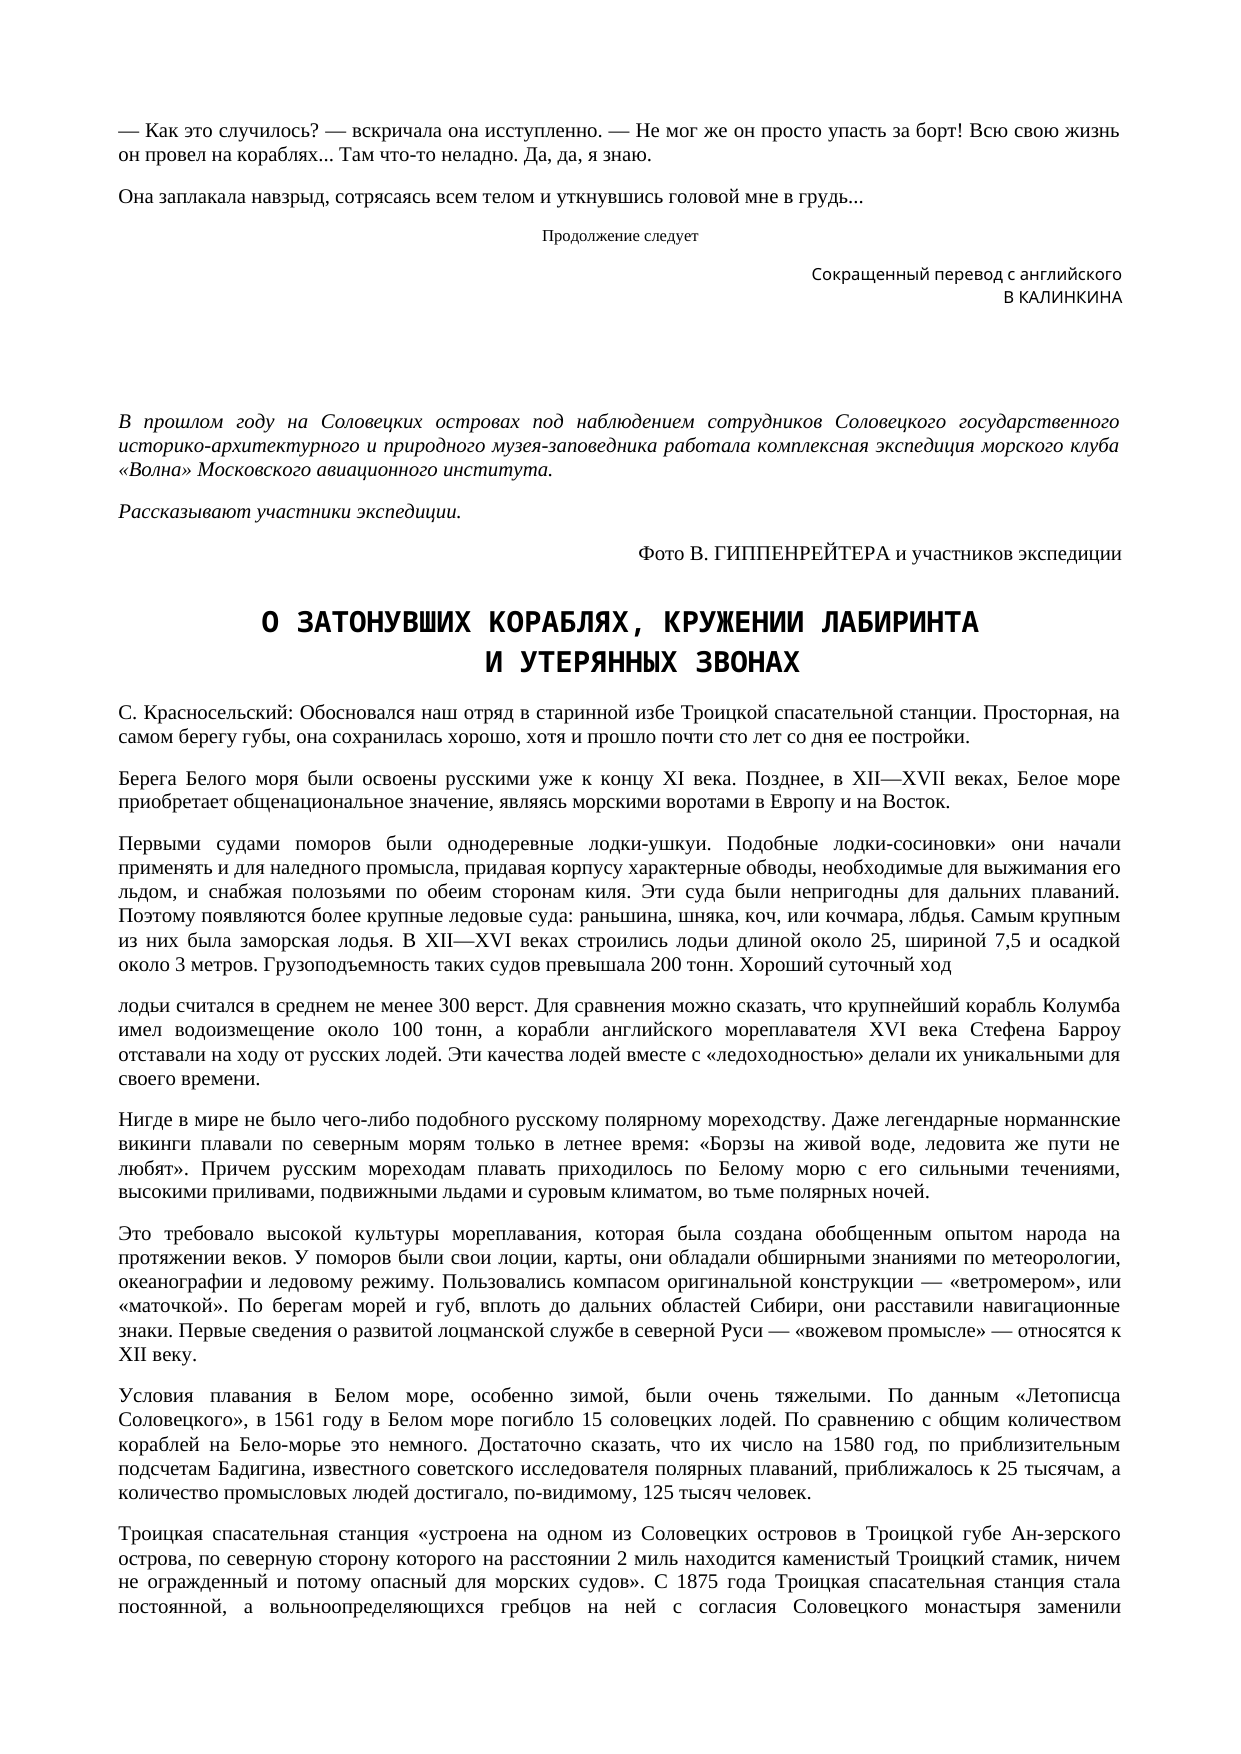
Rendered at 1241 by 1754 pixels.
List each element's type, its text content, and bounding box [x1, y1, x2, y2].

text Берега Белого моря были освоены русскими уже к концу XI века. Позднее, в XII—XVII веках, Белое море приобретает общенациональное значение, являясь морскими воротами в Европу и на Восток. [118, 765, 1122, 813]
text Рассказывают участники экспедиции. [118, 499, 1122, 523]
text Она заплакала навзрыд, сотрясаясь всем телом и уткнувшись головой мне в грудь... [118, 184, 1122, 208]
text Сокращенный перевод с английского В КАЛИНКИНА [118, 263, 1122, 308]
subtitle О ЗАТОНУВШИХ KOРАБЛЯХ, КРУЖЕНИИ ЛАБИРИНТА И УТЕРЯННЫХ ЗВОНАХ [118, 602, 1122, 681]
text Это требовало высокой культуры мореплавания, которая была создана обобщенным опытом народа на протяжении веков. У поморов были свои лоции, карты, они обладали обширными знаниями по метеорологии, океанографии и ледовому режиму. Пользовались компасом оригинальной конструкции — «ветромером», или «маточкой». По берегам морей и губ, вплоть до дальних областей Сибири, они расставили навигационные знаки. Первые сведения о развитой лоцманской службе в северной Руси — «вожевом промысле» — относятся к XII веку. [118, 1221, 1122, 1366]
text Условия плавания в Белом море, особенно зимой, были очень тяжелыми. По данным «Летописца Соловецкого», в 1561 году в Белом море погибло 15 соловецких лодей. По сравнению с общим количеством кораблей на Бело-морье это немного. Достаточно сказать, что их число на 1580 год, по приблизительным подсчетам Бадигина, известного советского исследователя полярных плаваний, приближалось к 25 тысячам, а количество промысловых людей достигало, по-видимому, 125 тысяч человек. [118, 1383, 1122, 1504]
text Троицкая спасательная станция «устроена на одном из Соловецких островов в Троицкой губе Ан-зерского острова, по северную сторону которого на расстоянии 2 миль находится каменистый Троицкий стамик, ничем не огражденный и потому опасный для морских судов». С 1875 года Троицкая спасательная станция стала постоянной, а вольноопределяющихся гребцов на ней с согласия Соловецкого монастыря заменили [118, 1521, 1122, 1618]
text Нигде в мире не было чего-либо подобного русскому полярному мореходству. Даже легендарные норманнские викинги плавали по северным морям только в летнее время: «Борзы на живой воде, ледовита же пути не любят». Причем русским мореходам плавать приходилось по Белому морю с его сильными течениями, высокими приливами, подвижными льдами и суровым климатом, во тьме полярных ночей. [118, 1107, 1122, 1203]
text лодьи считался в среднем не менее 300 верст. Для сравнения можно сказать, что крупнейший корабль Колумба имел водоизмещение около 100 тонн, а корабли английского мореплавателя XVI века Стефена Барроу отставали на ходу от русских лодей. Эти качества лодей вместе с «ледоходностью» делали их уникальными для своего времени. [118, 993, 1122, 1089]
text С. Красносельский: Обосновался наш отряд в старинной избе Троицкой спасательной станции. Просторная, на самом берегу губы, она сохранилась хорошо, хотя и прошло почти сто лет со дня ее постройки. [118, 699, 1122, 748]
text — Как это случилось? — вскричала она исступленно. — Не мог же он просто упасть за борт! Всю свою жизнь он провел на кораблях... Там что-то неладно. Да, да, я знаю. [118, 118, 1122, 166]
text Первыми судами поморов были однодеревные лодки-ушкуи. Подобные лодки-сосиновки» они начали применять и для наледного промысла, придавая корпусу характерные обводы, необходимые для выжимания его льдом, и снабжая полозьями по обеим сторонам киля. Эти суда были непригодны для дальних плаваний. Поэтому появляются более крупные ледовые суда: раньшина, шняка, коч, или кочмара, лбдья. Самым крупным из них была заморская лодья. В XII—XVI веках строились лодьи длиной около 25, шириной 7,5 и осадкой около 3 метров. Грузоподъемность таких судов превышала 200 тонн. Хороший суточный ход [118, 831, 1122, 976]
text Продолжение следует [118, 226, 1122, 245]
text Фото В. ГИППЕНРЕЙТЕРА и участников экспедиции [118, 541, 1122, 565]
text В прошлом году на Соловецких островах под наблюдением сотрудников Соловецкого государственного историко-архитектурного и природного музея-заповедника работала комплексная экспедиция морского клуба «Волна» Московского авиационного института. [118, 409, 1122, 481]
